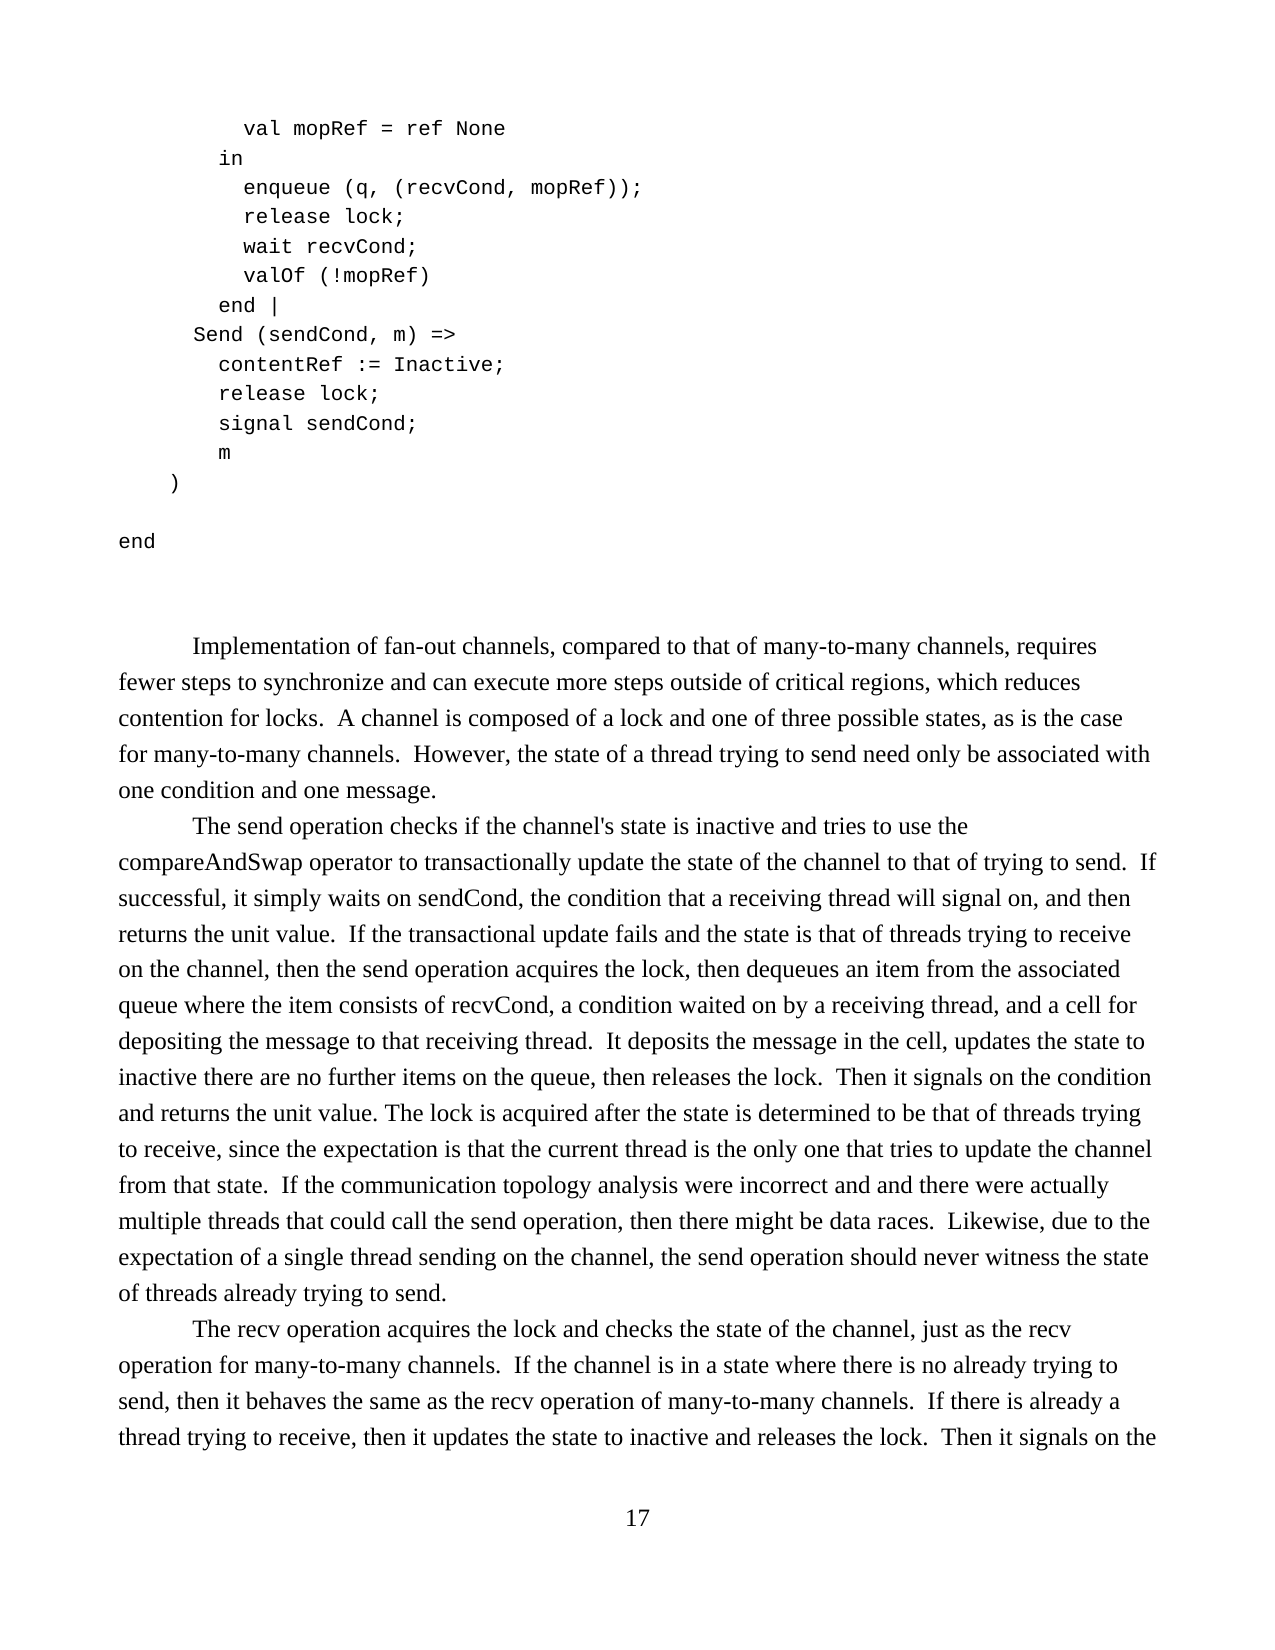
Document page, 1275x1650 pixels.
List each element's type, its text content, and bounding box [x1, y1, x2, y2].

text The send operation checks if the channel's state is inactive and tries to use the compareAndSwap operator to transactionally update the state of the channel to that of trying to send. If successful, it simply waits on sendCond, the condition that a receiving thread will signal on, and then returns the unit value. If the transactional update fails and the state is that of threads trying to receive on the channel, then the send operation acquires the lock, then dequeues an item from the associated queue where the item consists of recvCond, a condition waited on by a receiving thread, and a cell for depositing the message to that receiving thread. It deposits the message in the cell, updates the state to inactive there are no further items on the queue, then releases the lock. Then it signals on the condition and returns the unit value. The lock is acquired after the state is determined to be that of threads trying to receive, since the expectation is that the current thread is the only one that tries to update the channel from that state. If the communication topology analysis were incorrect and and there were actually multiple threads that could call the send operation, then there might be data races. Likewise, due to the expectation of a single thread sending on the channel, the send operation should never witness the state of threads already trying to send. [118, 811, 1157, 1307]
text signal sendCond; [118, 413, 1157, 437]
text Send (sendCond, m) => [118, 324, 1157, 348]
text release lock; [118, 383, 1157, 407]
text enqueue (q, (recvCond, mopRef)); [118, 177, 1157, 201]
text end | [118, 295, 1157, 319]
text The recv operation acquires the lock and checks the state of the channel, just as the recv operation for many-to-many channels. If the channel is in a state where there is no already trying to send, then it behaves the same as the recv operation of many-to-many channels. If there is already a thread trying to receive, then it updates the state to inactive and releases the lock. Then it signals on the [118, 1314, 1157, 1451]
text wait recvCond; [118, 236, 1157, 260]
text end [118, 531, 1157, 554]
text Implementation of fan-out channels, compared to that of many-to-many channels, requires fewer steps to synchronize and can execute more steps outside of critical regions, which reduces contention for locks. A channel is composed of a lock and one of three possible states, as is the case for many-to-many channels. However, the state of a thread trying to send need only be associated with one condition and one message. [118, 631, 1157, 804]
text ) [118, 472, 1157, 496]
text val mopRef = ref None [118, 118, 1157, 142]
text contentRef := Inactive; [118, 354, 1157, 378]
text release lock; [118, 207, 1157, 230]
text m [118, 442, 1157, 466]
text valOf (!mopRef) [118, 266, 1157, 289]
text in [118, 148, 1157, 171]
